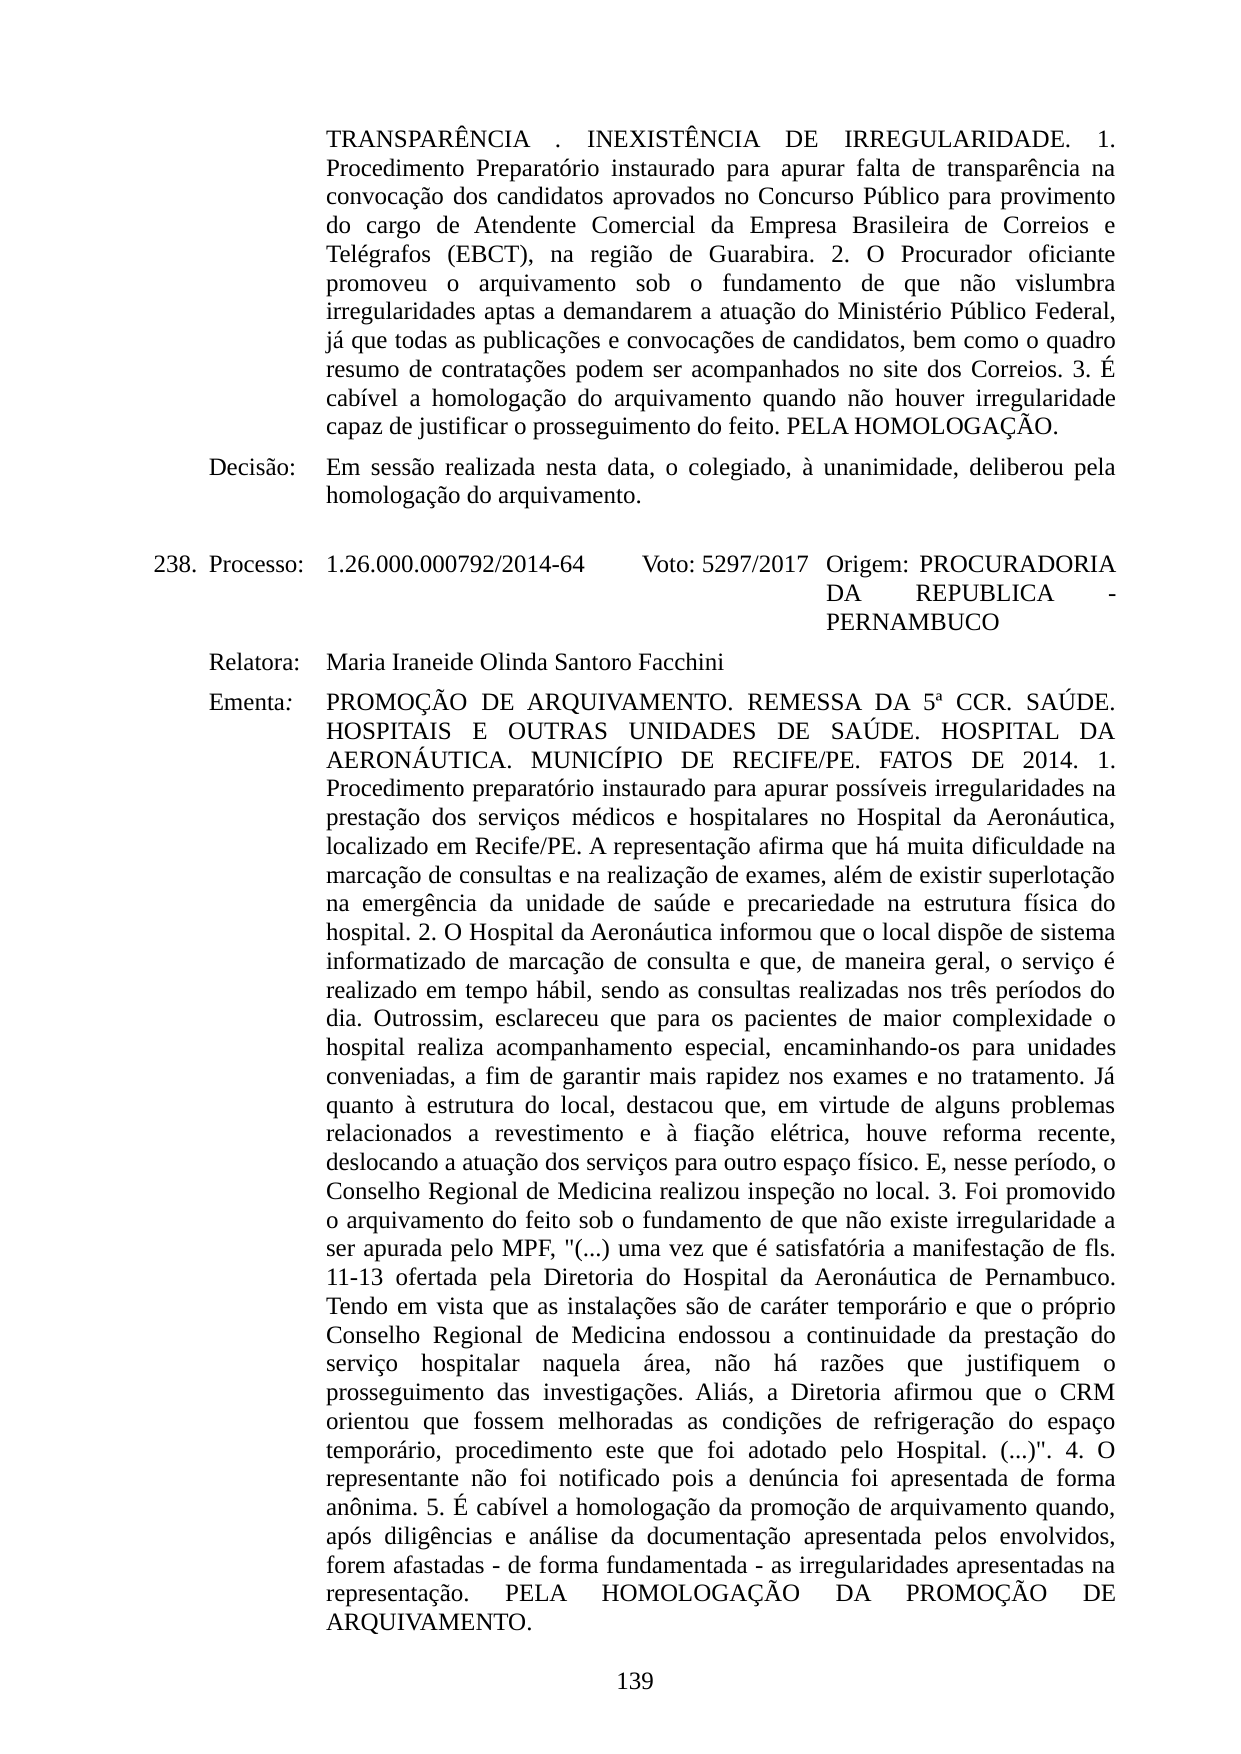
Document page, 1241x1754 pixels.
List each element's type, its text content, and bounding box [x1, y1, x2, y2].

table_header Voto: 5297/2017 [636, 544, 820, 641]
table_header Processo: [203, 544, 320, 641]
table_cell TRANSPARÊNCIA . INEXISTÊNCIA DE IRREGULARIDADE. 1. Procedimento Preparatório instaurado para apurar falta de transparência na convocação dos candidatos aprovados no Concurso Público para provimento do cargo de Atendente Comercial da Empresa Brasileira de Correios e Telégrafos (EBCT), na região de Guarabira. 2. O Procurador oficiante promoveu o arquivamento sob o fundamento de que não vislumbra irregularidades aptas a demandarem a atuação do Ministério Público Federal, já que todas as publicações e convocações de candidatos, bem como o quadro resumo de contratações podem ser acompanhados no site dos Correios. 3. É cabível a homologação do arquivamento quando não houver irregularidade capaz de justificar o prosseguimento do feito. PELA HOMOLOGAÇÃO. [320, 118, 1122, 446]
table_header Origem: PROCURADORIA DA REPUBLICA - PERNAMBUCO [820, 544, 1122, 641]
table_cell PROMOÇÃO DE ARQUIVAMENTO. REMESSA DA 5ª CCR. SAÚDE. HOSPITAIS E OUTRAS UNIDADES DE SAÚDE. HOSPITAL DA AERONÁUTICA. MUNICÍPIO DE RECIFE/PE. FATOS DE 2014. 1. Procedimento preparatório instaurado para apurar possíveis irregularidades na prestação dos serviços médicos e hospitalares no Hospital da Aeronáutica, localizado em Recife/PE. A representação afirma que há muita dificuldade na marcação de consultas e na realização de exames, além de existir superlotação na emergência da unidade de saúde e precariedade na estrutura física do hospital. 2. O Hospital da Aeronáutica informou que o local dispõe de sistema informatizado de marcação de consulta e que, de maneira geral, o serviço é realizado em tempo hábil, sendo as consultas realizadas nos três períodos do dia. Outrossim, esclareceu que para os pacientes de maior complexidade o hospital realiza acompanhamento especial, encaminhando-os para unidades conveniadas, a fim de garantir mais rapidez nos exames e no tratamento. Já quanto à estrutura do local, destacou que, em virtude de alguns problemas relacionados a revestimento e à fiação elétrica, houve reforma recente, deslocando a atuação dos serviços para outro espaço físico. E, nesse período, o Conselho Regional de Medicina realizou inspeção no local. 3. Foi promovido o arquivamento do feito sob o fundamento de que não existe irregularidade a ser apurada pelo MPF, "(...) uma vez que é satisfatória a manifestação de fls. 11-13 ofertada pela Diretoria do Hospital da Aeronáutica de Pernambuco. Tendo em vista que as instalações são de caráter temporário e que o próprio Conselho Regional de Medicina endossou a continuidade da prestação do serviço hospitalar naquela área, não há razões que justifiquem o prosseguimento das investigações. Aliás, a Diretoria afirmou que o CRM orientou que fossem melhoradas as condições de refrigeração do espaço temporário, procedimento este que foi adotado pelo Hospital. (...)". 4. O representante não foi notificado pois a denúncia foi apresentada de forma anônima. 5. É cabível a homologação da promoção de arquivamento quando, após diligências e análise da documentação apresentada pelos envolvidos, forem afastadas - de forma fundamentada - as irregularidades apresentadas na representação. PELA HOMOLOGAÇÃO DA PROMOÇÃO DE ARQUIVAMENTO. [320, 681, 1122, 1642]
table_header 238. [148, 544, 203, 641]
table_header 1.26.000.000792/2014-64 [320, 544, 636, 641]
table_cell Relatora: [203, 641, 320, 681]
table_cell [148, 118, 203, 446]
table_cell [148, 641, 203, 681]
table_cell Decisão: [203, 446, 320, 515]
table_cell Ementa: [203, 681, 320, 1642]
table_cell [148, 681, 203, 1642]
table_cell Em sessão realizada nesta data, o colegiado, à unanimidade, deliberou pela homologação do arquivamento. [320, 446, 1122, 515]
table_cell [203, 118, 320, 446]
table_cell Maria Iraneide Olinda Santoro Facchini [320, 641, 1122, 681]
table_cell [148, 446, 203, 515]
